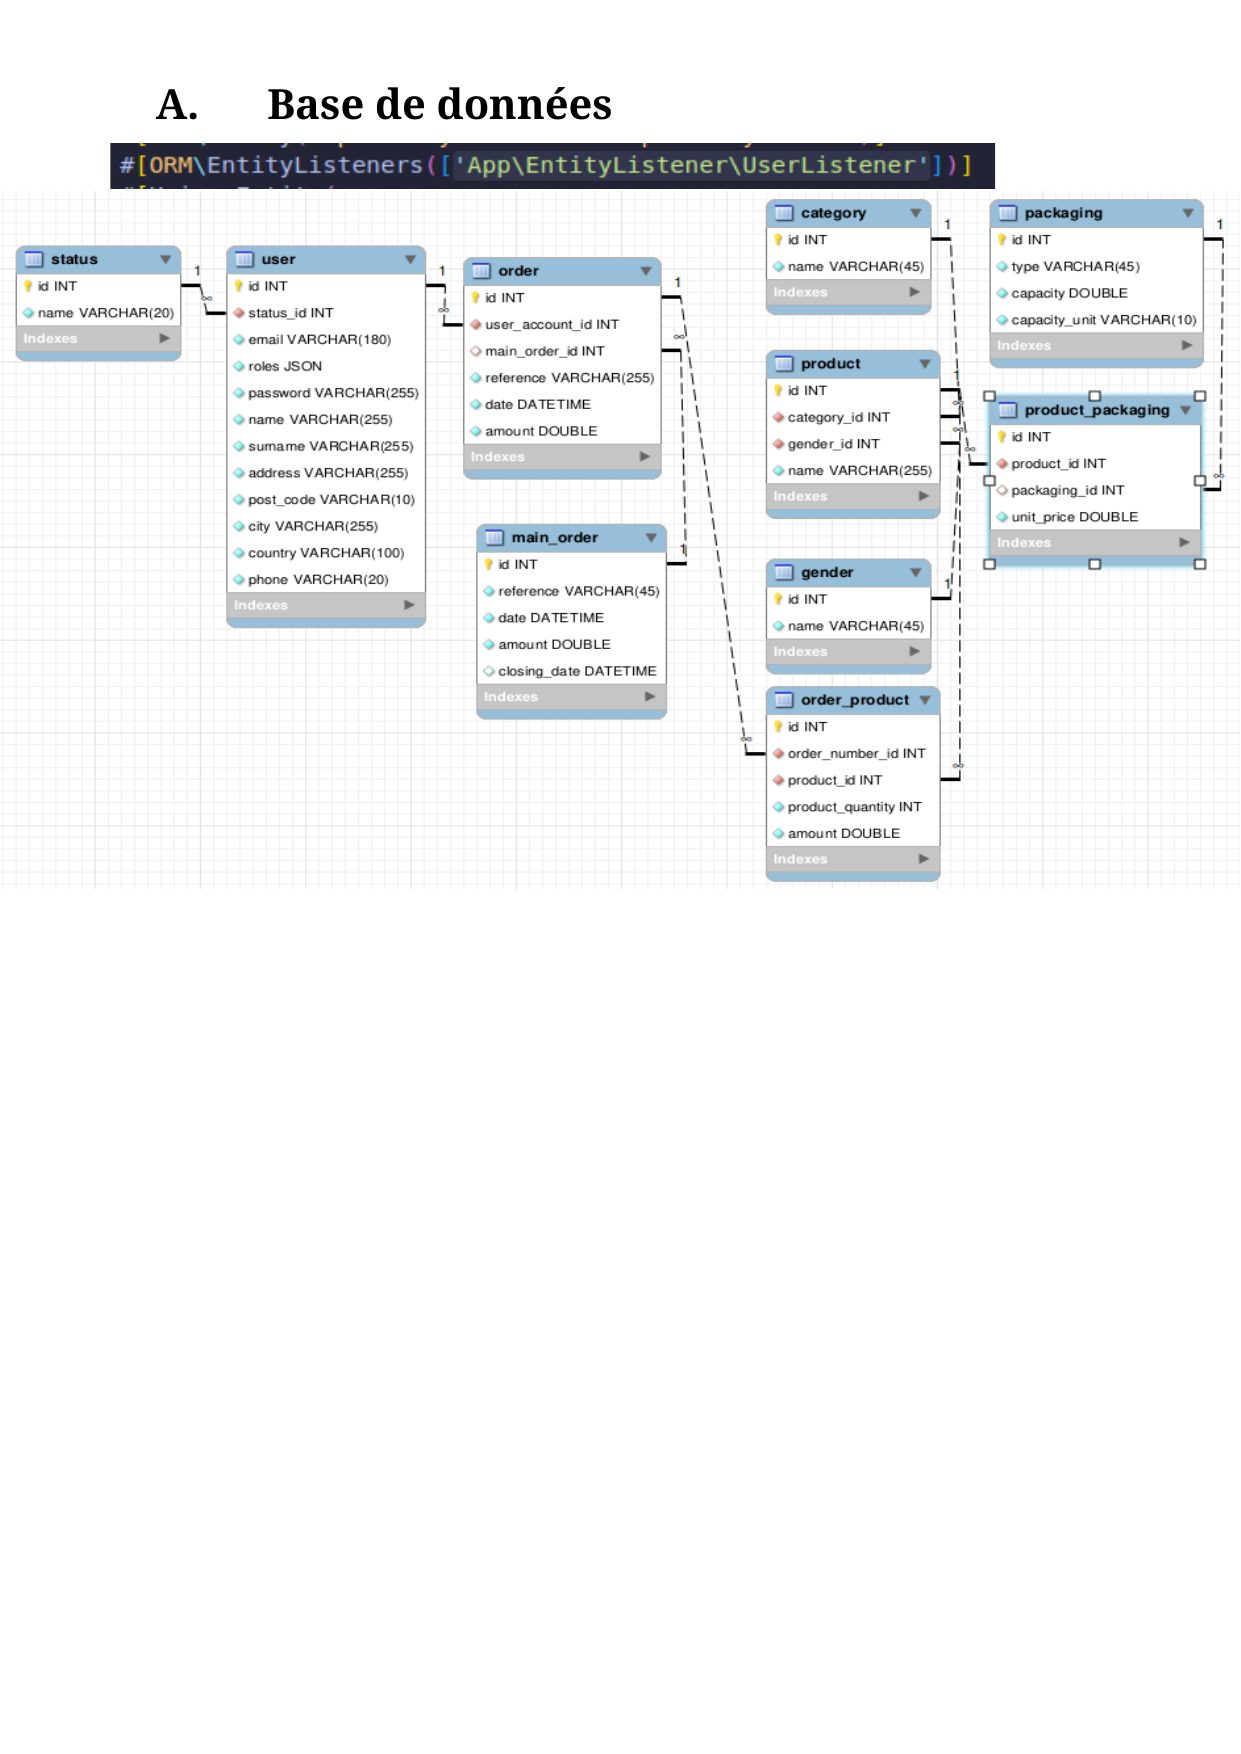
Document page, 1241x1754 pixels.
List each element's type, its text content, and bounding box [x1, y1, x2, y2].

picture [110, 143, 996, 189]
picture [0, 191, 1241, 889]
list Base de données [156, 75, 1122, 132]
